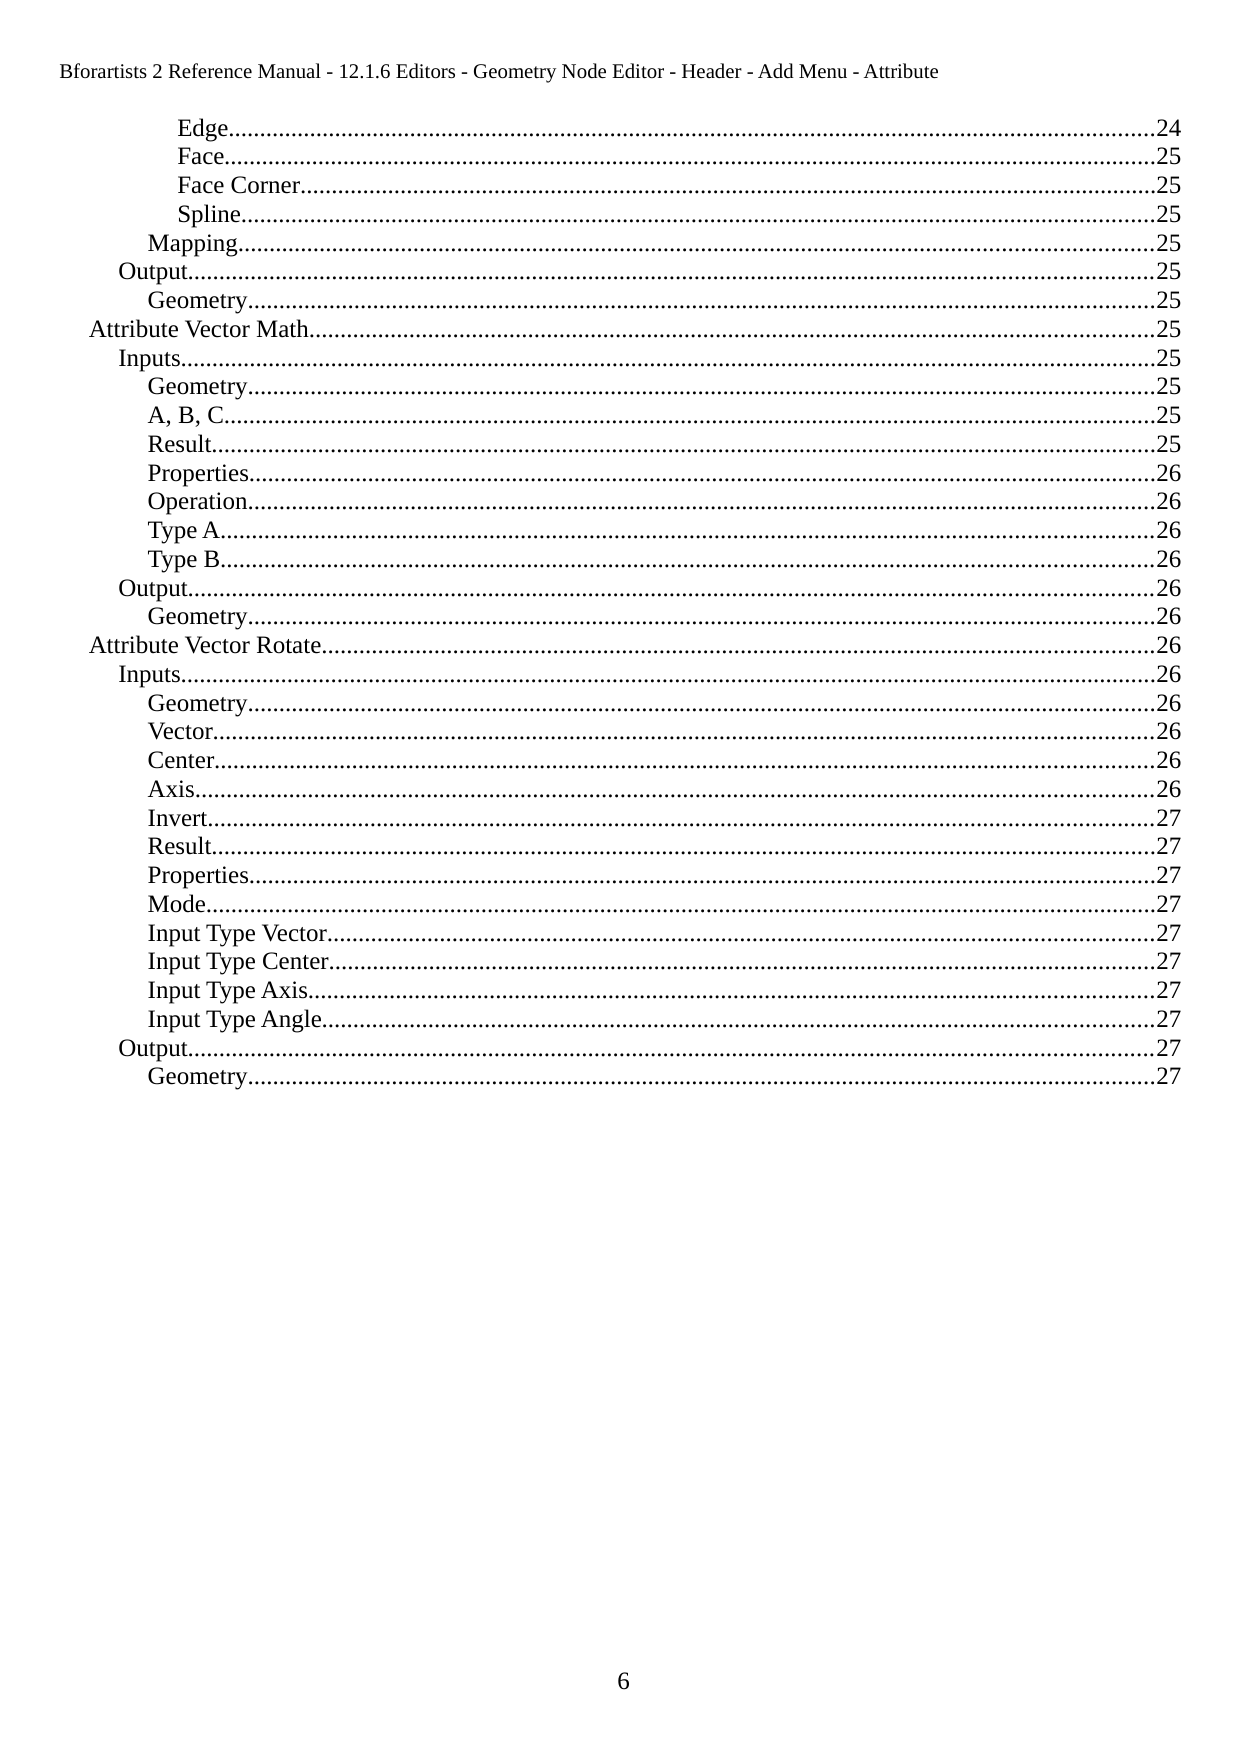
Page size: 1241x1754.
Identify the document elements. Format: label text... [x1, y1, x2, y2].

text Geometry 25 [147, 285, 1181, 314]
text Spline 25 [177, 199, 1181, 228]
text Geometry 26 [147, 688, 1181, 716]
text Input Type Center 27 [147, 946, 1181, 975]
text Edge 24 [177, 113, 1181, 141]
text Center 26 [147, 745, 1181, 774]
text Output 25 [118, 256, 1181, 285]
text Mode 27 [147, 889, 1181, 918]
text A, B, C 25 [147, 400, 1181, 429]
text Attribute Vector Math 25 [88, 314, 1181, 343]
text Result 25 [147, 429, 1181, 458]
text Vector 26 [147, 716, 1181, 745]
text Properties 26 [147, 458, 1181, 486]
text Input Type Angle 27 [147, 1004, 1181, 1033]
text Type A 26 [147, 515, 1181, 544]
text Geometry 25 [147, 371, 1181, 400]
text Inputs 26 [118, 659, 1181, 688]
text Input Type Vector 27 [147, 918, 1181, 946]
text Type B 26 [147, 544, 1181, 573]
text Input Type Axis 27 [147, 975, 1181, 1004]
text Invert 27 [147, 803, 1181, 831]
text Attribute Vector Rotate 26 [88, 630, 1181, 659]
text Result 27 [147, 831, 1181, 860]
text Face 25 [177, 141, 1181, 170]
text Face Corner 25 [177, 170, 1181, 199]
text Output 26 [118, 573, 1181, 601]
text Operation 26 [147, 486, 1181, 515]
text Geometry 26 [147, 601, 1181, 630]
text Inputs 25 [118, 343, 1181, 371]
text Properties 27 [147, 860, 1181, 889]
text Geometry 27 [147, 1061, 1181, 1090]
text Output 27 [118, 1033, 1181, 1061]
text Mapping 25 [147, 228, 1181, 256]
text Axis 26 [147, 774, 1181, 803]
